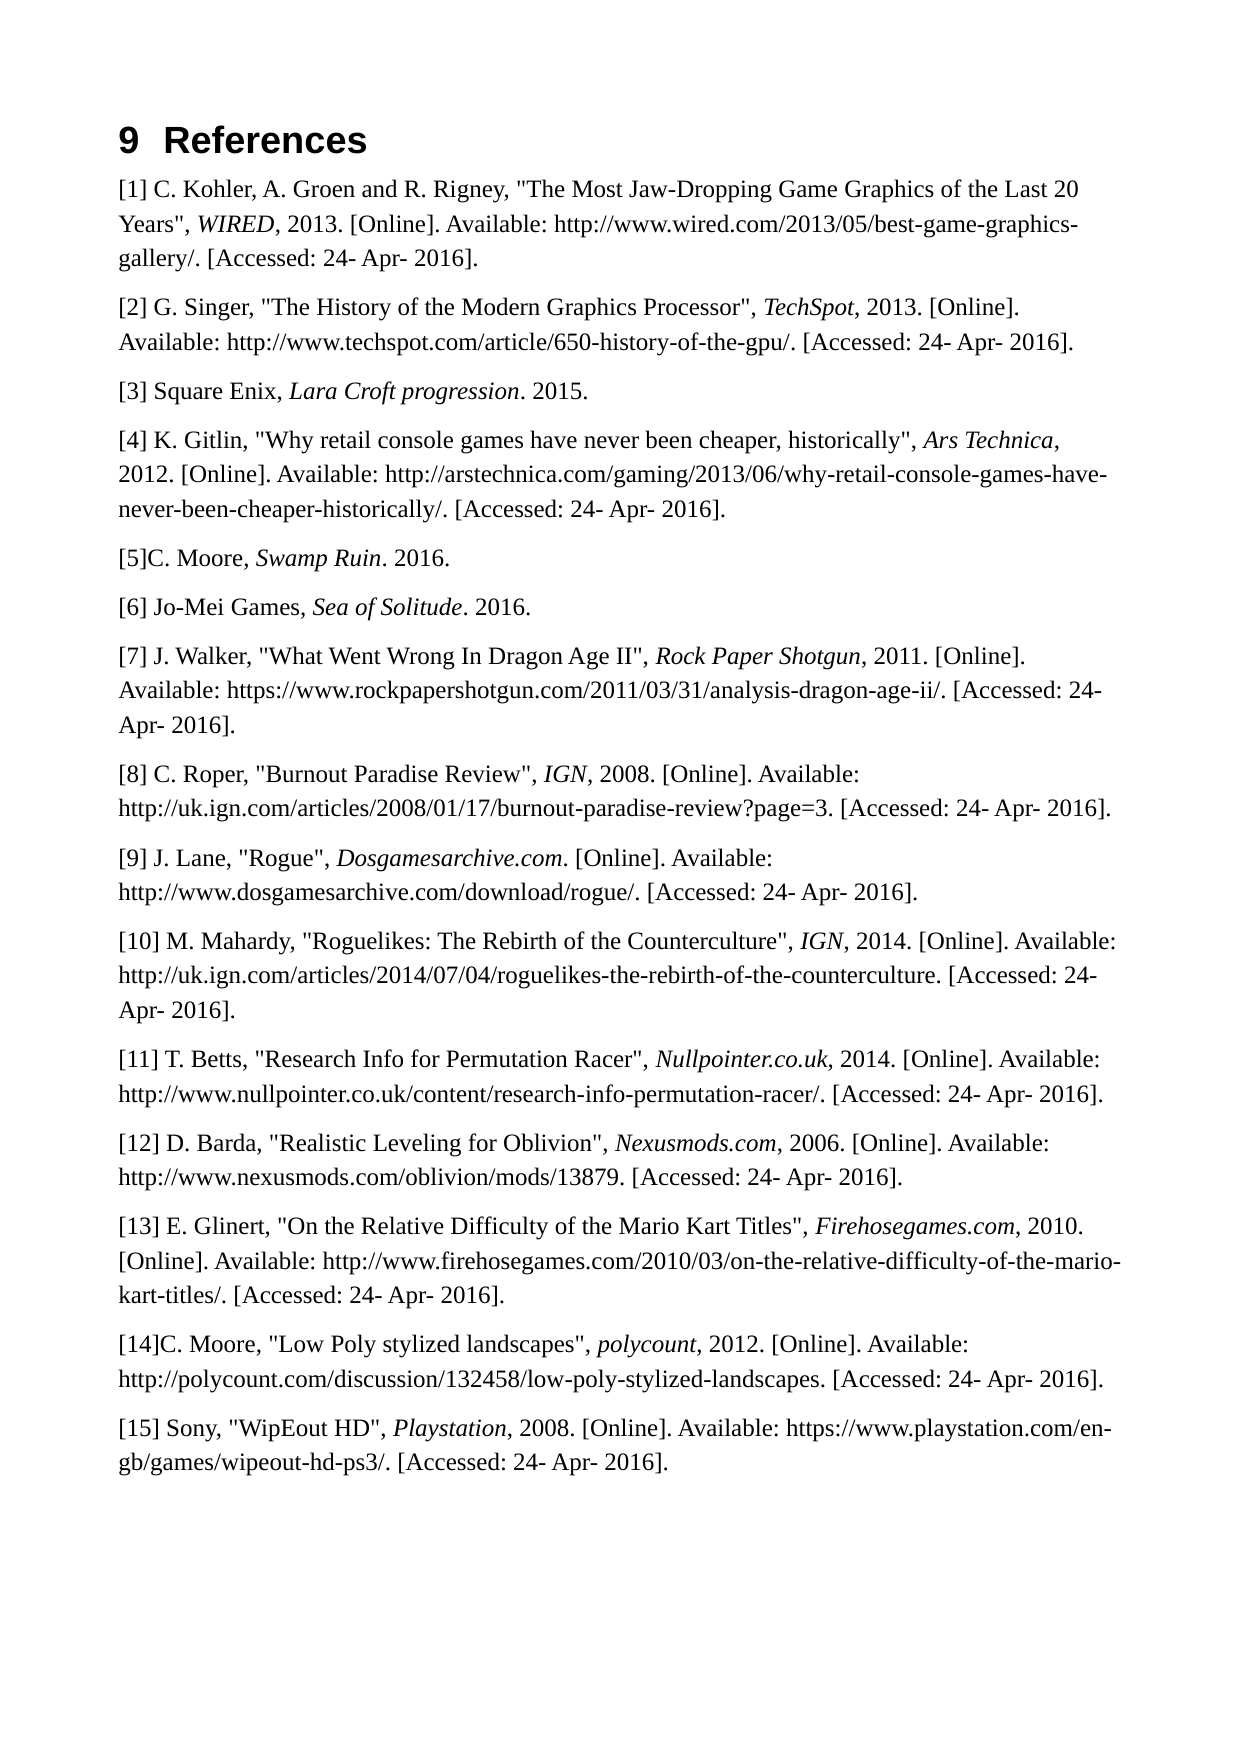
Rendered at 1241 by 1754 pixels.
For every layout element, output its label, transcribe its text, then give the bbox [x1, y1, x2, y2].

text [5]C. Moore, Swamp Ruin. 2016. [118, 543, 1122, 572]
text [11] T. Betts, "Research Info for Permutation Racer", Nullpointer.co.uk, 2014. [Online]. Available: http://www.nullpointer.co.uk/content/research-info-permutation-racer/. [Accessed: 24- Apr- 2016]. [118, 1044, 1122, 1107]
text [1] C. Kohler, A. Groen and R. Rigney, "The Most Jaw-Dropping Game Graphics of the Last 20 Years", WIRED, 2013. [Online]. Available: http://www.wired.com/2013/05/best-game-graphics-gallery/. [Accessed: 24- Apr- 2016]. [118, 174, 1122, 272]
text [10] M. Mahardy, "Roguelikes: The Rebirth of the Counterculture", IGN, 2014. [Online]. Available: http://uk.ign.com/articles/2014/07/04/roguelikes-the-rebirth-of-the-counterculture. [Accessed: 24- Apr- 2016]. [118, 926, 1122, 1024]
text [9] J. Lane, "Rogue", Dosgamesarchive.com. [Online]. Available: http://www.dosgamesarchive.com/download/rogue/. [Accessed: 24- Apr- 2016]. [118, 843, 1122, 906]
text [13] E. Glinert, "On the Relative Difficulty of the Mario Kart Titles", Firehosegames.com, 2010. [Online]. Available: http://www.firehosegames.com/2010/03/on-the-relative-difficulty-of-the-mario-kart-titles/. [Accessed: 24- Apr- 2016]. [118, 1211, 1122, 1309]
text [14]C. Moore, "Low Poly stylized landscapes", polycount, 2012. [Online]. Available: http://polycount.com/discussion/132458/low-poly-stylized-landscapes. [Accessed: 24- Apr- 2016]. [118, 1329, 1122, 1392]
text [8] C. Roper, "Burnout Paradise Review", IGN, 2008. [Online]. Available: http://uk.ign.com/articles/2008/01/17/burnout-paradise-review?page=3. [Accessed: 24- Apr- 2016]. [118, 759, 1122, 822]
text [4] K. Gitlin, "Why retail console games have never been cheaper, historically", Ars Technica, 2012. [Online]. Available: http://arstechnica.com/gaming/2013/06/why-retail-console-games-have-never-been-cheaper-historically/. [Accessed: 24- Apr- 2016]. [118, 425, 1122, 523]
text [2] G. Singer, "The History of the Modern Graphics Processor", TechSpot, 2013. [Online]. Available: http://www.techspot.com/article/650-history-of-the-gpu/. [Accessed: 24- Apr- 2016]. [118, 292, 1122, 356]
subtitle References [118, 118, 1122, 162]
text [3] Square Enix, Lara Croft progression. 2015. [118, 376, 1122, 404]
text [6] Jo-Mei Games, Sea of Solitude. 2016. [118, 592, 1122, 621]
text [7] J. Walker, "What Went Wrong In Dragon Age II", Rock Paper Shotgun, 2011. [Online]. Available: https://www.rockpapershotgun.com/2011/03/31/analysis-dragon-age-ii/. [Accessed: 24- Apr- 2016]. [118, 641, 1122, 739]
text [15] Sony, "WipEout HD", Playstation, 2008. [Online]. Available: https://www.playstation.com/en-gb/games/wipeout-hd-ps3/. [Accessed: 24- Apr- 2016]. [118, 1413, 1122, 1476]
text [12] D. Barda, "Realistic Leveling for Oblivion", Nexusmods.com, 2006. [Online]. Available: http://www.nexusmods.com/oblivion/mods/13879. [Accessed: 24- Apr- 2016]. [118, 1128, 1122, 1191]
